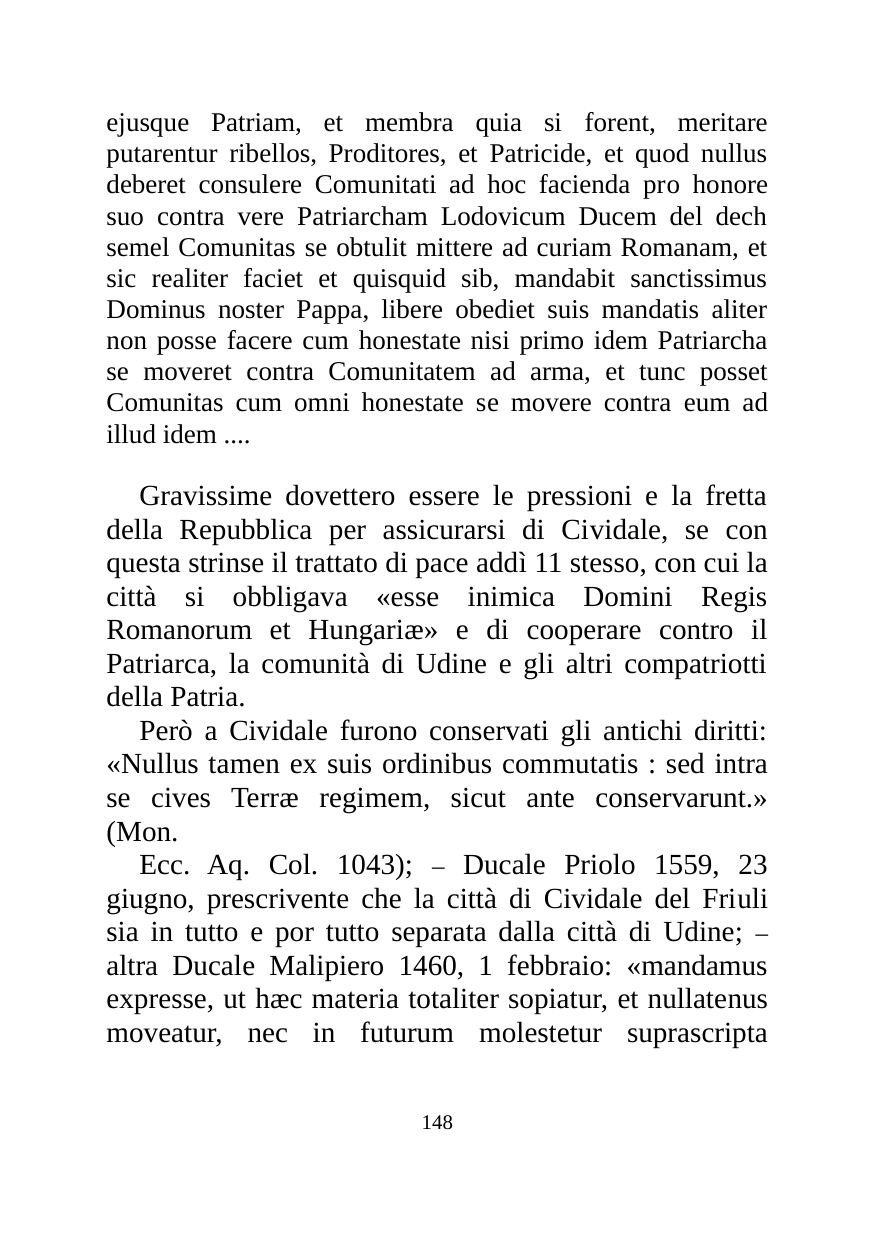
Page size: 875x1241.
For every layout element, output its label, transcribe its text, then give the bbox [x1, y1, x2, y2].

text Ecc. Aq. Col. 1043); – Ducale Priolo 1559, 23 giugno, prescrivente che la città di Cividale del Friuli sia in tutto e por tutto separata dalla città di Udine; – altra Ducale Malipiero 1460, 1 febbraio: «mandamus expresse, ut hæc materia totaliter sopiatur, et nullatenus moveatur, nec in futurum molestetur suprascripta [106, 847, 768, 1048]
text Gravissime dovettero essere le pressioni e la fretta della Repubblica per assicurarsi di Cividale, se con questa strinse il trattato di pace addì 11 stesso, con cui la città si obbligava «esse inimica Domini Regis Romanorum et Hungariæ» e di cooperare contro il Patriarca, la comunità di Udine e gli altri compatriotti della Patria. [106, 478, 768, 713]
text ejusque Patriam, et membra quia si forent, meritare putarentur ribellos, Proditores, et Patricide, et quod nullus deberet consulere Comunitati ad hoc facienda pro honore suo contra vere Patriarcham Lodovicum Ducem del dech semel Comunitas se obtulit mittere ad curiam Romanam, et sic realiter faciet et quisquid sib, mandabit sanctissimus Dominus noster Pappa, libere obediet suis mandatis aliter non posse facere cum honestate nisi primo idem Patriarcha se moveret contra Comunitatem ad arma, et tunc posset Comunitas cum omni honestate se movere contra eum ad illud idem .... [106, 106, 768, 449]
text Però a Cividale furono conservati gli antichi diritti: «Nullus tamen ex suis ordinibus commutatis : sed intra se cives Terræ regimem, sicut ante conservarunt.» (Mon. [106, 713, 768, 847]
